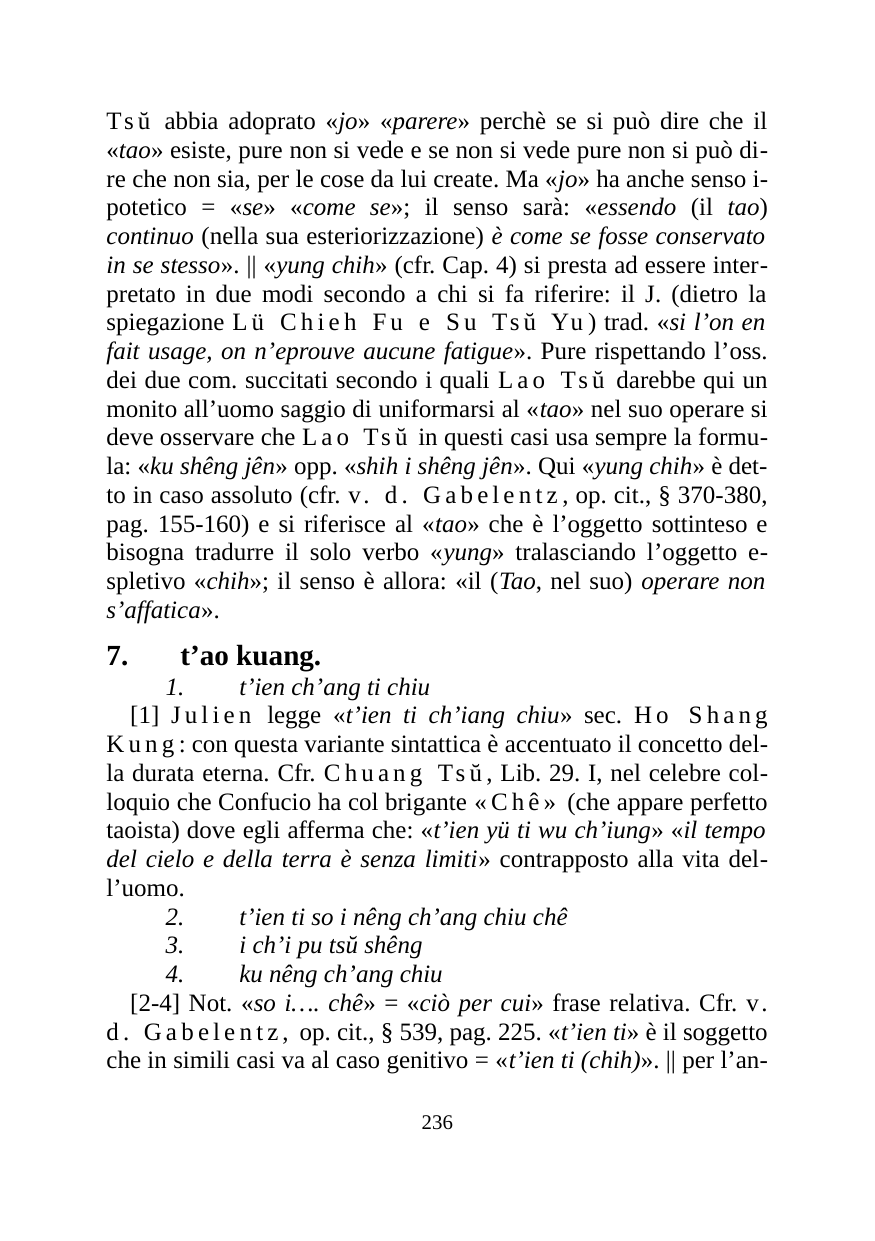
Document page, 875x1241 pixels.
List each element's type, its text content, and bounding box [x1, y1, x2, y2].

text [1] Julien legge «t’ien ti ch’iang chiu» sec. Ho Shang Kung: con questa variante sintattica è accentuato il concetto del­la durata eterna. Cfr. Chuang Tsŭ, Lib. 29. I, nel celebre col­loquio che Confucio ha col brigante «Chê» (che appare perfetto taoista) dove egli afferma che: «t’ien yü ti wu ch’iung» «il tempo del cielo e della terra è senza limiti» contrapposto alla vita del­l’uomo. [106, 701, 768, 902]
text Tsŭ abbia adoprato «jo» «parere» perchè se si può dire che il «tao» esiste, pure non si vede e se non si vede pure non si può di­re che non sia, per le cose da lui create. Ma «jo» ha anche senso i­potetico = «se» «come se»; il senso sarà: «essendo (il tao) continuo (nella sua esteriorizzazione) è come se fosse conservato in se stesso». || «yung chih» (cfr. Cap. 4) si presta ad essere inter­pretato in due modi secondo a chi si fa riferire: il J. (dietro la spiegazione Lü Chieh Fu e Su Tsŭ Yu) trad. «si l’on en fait usage, on n’eprouve aucune fatigue». Pure rispettando l’oss. dei due com. succitati secondo i quali Lao Tsŭ darebbe qui un monito all’uomo saggio di uniformarsi al «tao» nel suo operare si deve osservare che Lao Tsŭ in questi casi usa sempre la formu­la: «ku shêng jên» opp. «shih i shêng jên». Qui «yung chih» è det­to in caso assoluto (cfr. v. d. Gabelentz, op. cit., § 370-380, pag. 155-160) e si riferisce al «tao» che è l’oggetto sottinteso e bisogna tradurre il solo verbo «yung» tralasciando l’oggetto e­spletivo «chih»; il senso è allora: «il (Tao, nel suo) operare non s’affatica». [106, 106, 768, 624]
list t’ien ch’ang ti chiu [165, 672, 768, 701]
text [2-4] Not. «so i…. chê» = «ciò per cui» frase relativa. Cfr. v. d. Gabelentz, op. cit., § 539, pag. 225. «t’ien ti» è il soggetto che in simili casi va al caso genitivo = «t’ien ti (chih)». || per l’an­ [106, 988, 768, 1074]
list i ch’i pu tsŭ shêng [165, 931, 768, 959]
list ku nêng ch’ang chiu [165, 959, 768, 988]
subtitle 7. t’ao kuang. [106, 638, 768, 672]
list t’ien ti so i nêng ch’ang chiu chê [165, 902, 768, 931]
